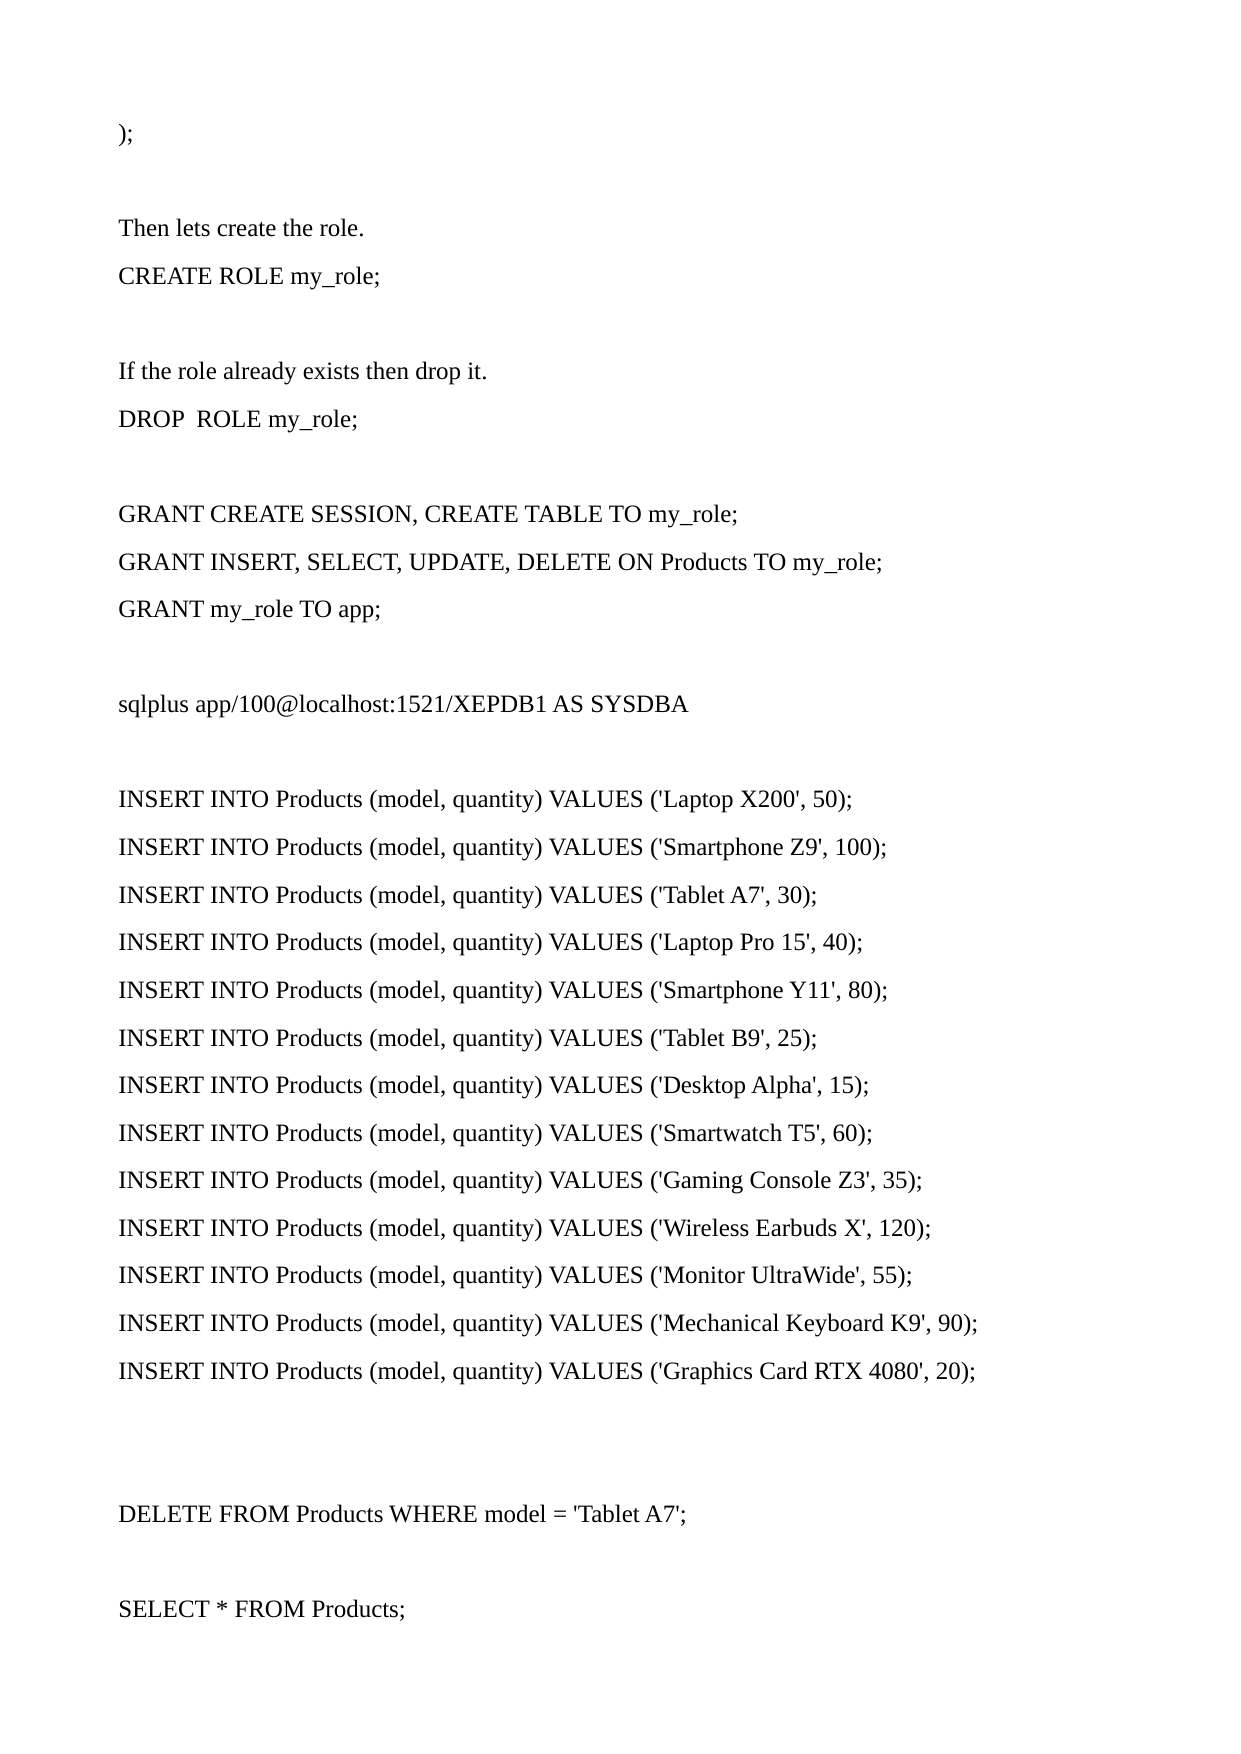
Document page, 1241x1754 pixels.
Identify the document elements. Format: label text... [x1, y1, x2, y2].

text GRANT INSERT, SELECT, UPDATE, DELETE ON Products TO my_role; [118, 547, 1122, 575]
text INSERT INTO Products (model, quantity) VALUES ('Graphics Card RTX 4080', 20); [118, 1356, 1122, 1384]
text INSERT INTO Products (model, quantity) VALUES ('Laptop X200', 50); [118, 784, 1122, 813]
text If the role already exists then drop it. [118, 356, 1122, 385]
text INSERT INTO Products (model, quantity) VALUES ('Tablet A7', 30); [118, 880, 1122, 908]
text INSERT INTO Products (model, quantity) VALUES ('Gaming Console Z3', 35); [118, 1165, 1122, 1194]
text INSERT INTO Products (model, quantity) VALUES ('Smartwatch T5', 60); [118, 1118, 1122, 1147]
text CREATE ROLE my_role; [118, 261, 1122, 290]
text SELECT * FROM Products; [118, 1594, 1122, 1623]
text INSERT INTO Products (model, quantity) VALUES ('Laptop Pro 15', 40); [118, 927, 1122, 956]
text GRANT CREATE SESSION, CREATE TABLE TO my_role; [118, 499, 1122, 528]
text INSERT INTO Products (model, quantity) VALUES ('Smartphone Z9', 100); [118, 832, 1122, 861]
text DELETE FROM Products WHERE model = 'Tablet A7'; [118, 1499, 1122, 1527]
text INSERT INTO Products (model, quantity) VALUES ('Mechanical Keyboard K9', 90); [118, 1308, 1122, 1337]
text ); [118, 118, 1122, 147]
text Then lets create the role. [118, 213, 1122, 242]
text INSERT INTO Products (model, quantity) VALUES ('Tablet B9', 25); [118, 1023, 1122, 1051]
text sqlplus app/100@localhost:1521/XEPDB1 AS SYSDBA [118, 689, 1122, 718]
text DROP ROLE my_role; [118, 404, 1122, 432]
text GRANT my_role TO app; [118, 594, 1122, 623]
text INSERT INTO Products (model, quantity) VALUES ('Monitor UltraWide', 55); [118, 1261, 1122, 1289]
text INSERT INTO Products (model, quantity) VALUES ('Wireless Earbuds X', 120); [118, 1213, 1122, 1242]
text INSERT INTO Products (model, quantity) VALUES ('Smartphone Y11', 80); [118, 975, 1122, 1004]
text INSERT INTO Products (model, quantity) VALUES ('Desktop Alpha', 15); [118, 1070, 1122, 1099]
